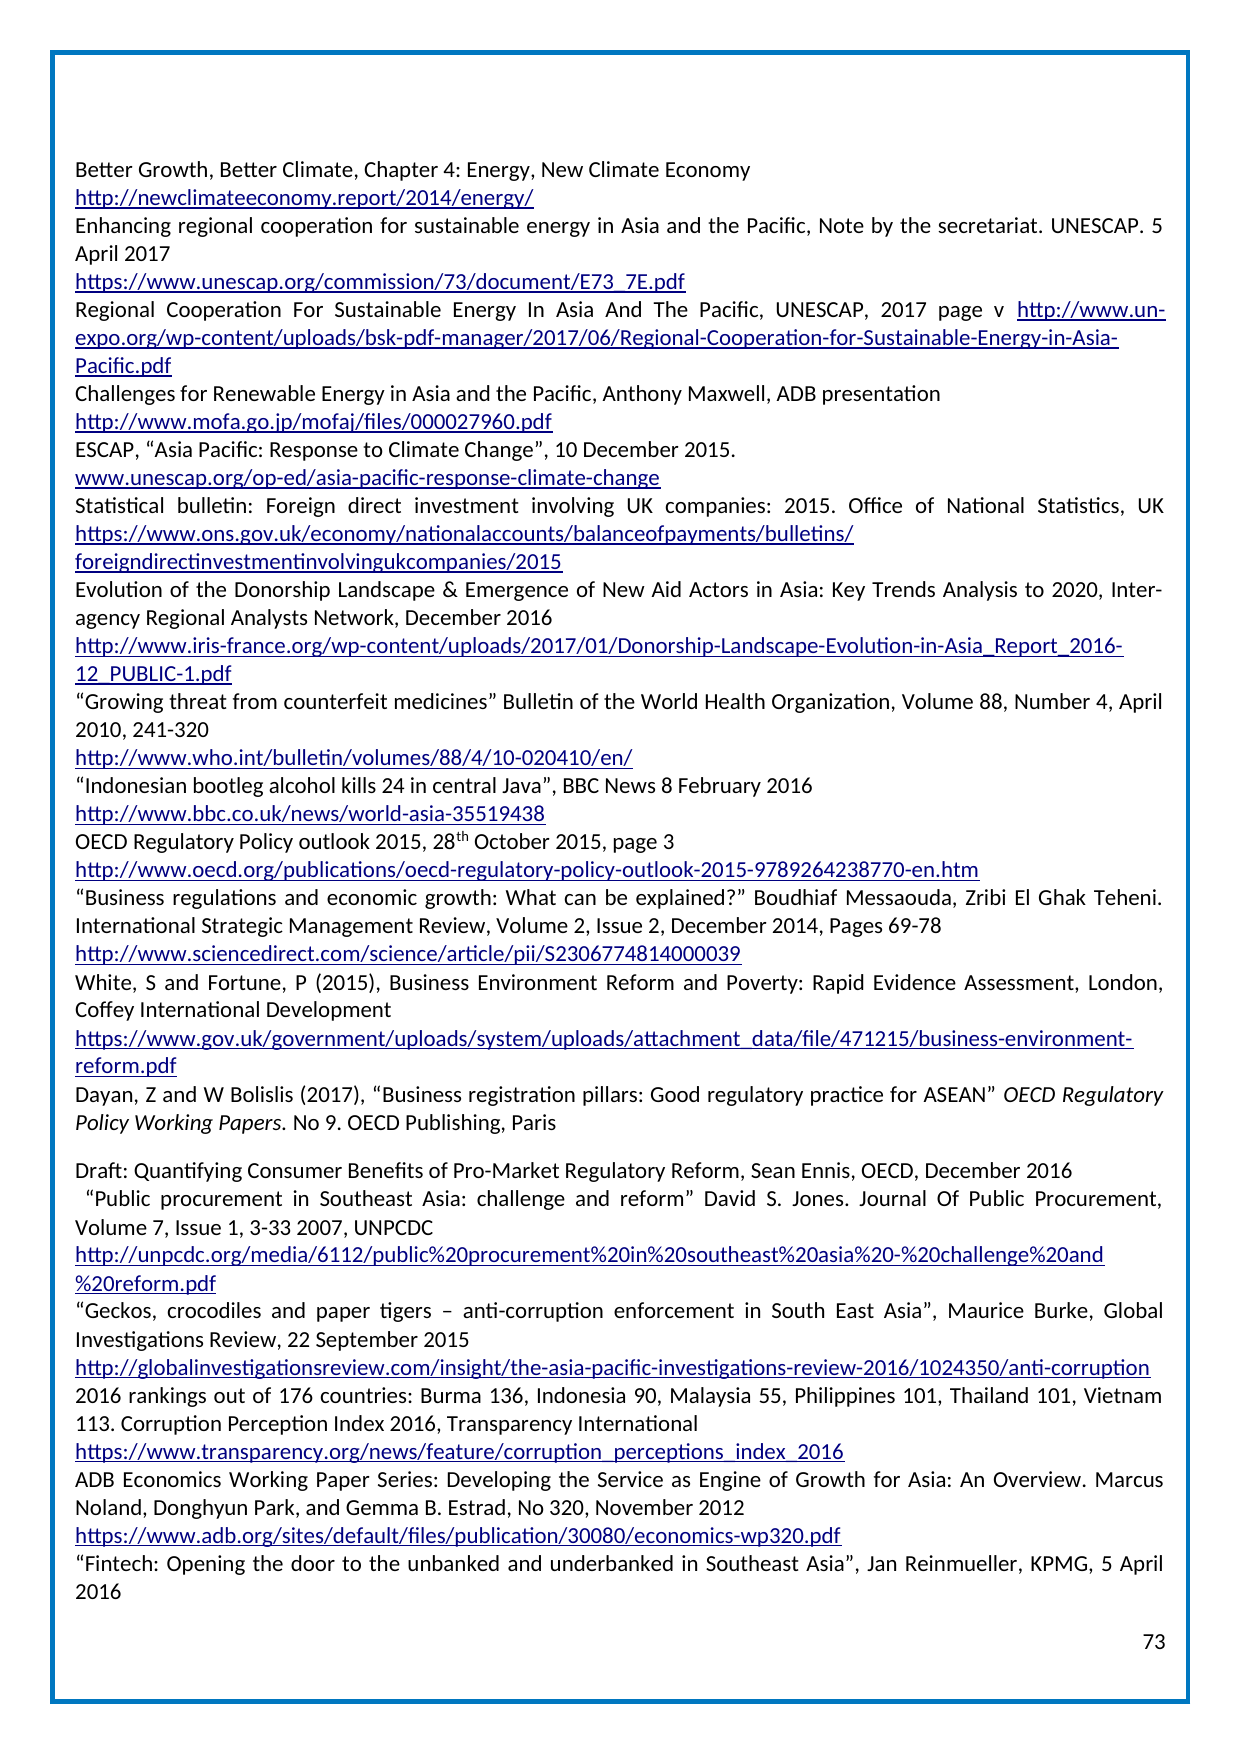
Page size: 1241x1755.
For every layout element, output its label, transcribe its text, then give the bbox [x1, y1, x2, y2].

text https://www.gov.uk/government/uploads/system/uploads/attachment_data/file/471215/business-environment-reform.pdf [75, 1024, 1165, 1080]
text Dayan, Z and W Bolislis (2017), “Business registration pillars: Good regulatory practice for ASEAN” OECD Regulatory Policy Working Papers. No 9. OECD Publishing, Paris [75, 1080, 1165, 1136]
text “Geckos, crocodiles and paper tigers – anti-corruption enforcement in South East Asia”, Maurice Burke, Global Investigations Review, 22 September 2015 [75, 1297, 1165, 1353]
text Challenges for Renewable Energy in Asia and the Pacific, Anthony Maxwell, ADB presentation [75, 379, 1165, 407]
text “Business regulations and economic growth: What can be explained?” Boudhiaf Messaouda, Zribi El Ghak Teheni. International Strategic Management Review, Volume 2, Issue 2, December 2014, Pages 69-78 [75, 883, 1165, 939]
text ESCAP, “Asia Pacific: Response to Climate Change”, 10 December 2015. [75, 435, 1165, 463]
text “Public procurement in Southeast Asia: challenge and reform” David S. Jones. Journal Of Public Procurement, Volume 7, Issue 1, 3-33 2007, UNPCDC [75, 1184, 1165, 1241]
text http://unpcdc.org/media/6112/public%20procurement%20in%20southeast%20asia%20-%20challenge%20and%20reform.pdf [75, 1241, 1165, 1297]
text http://newclimateeconomy.report/2014/energy/ [75, 183, 1165, 211]
text https://www.transparency.org/news/feature/corruption_perceptions_index_2016 [75, 1437, 1165, 1465]
text http://www.mofa.go.jp/mofaj/files/000027960.pdf [75, 407, 1165, 435]
text http://globalinvestigationsreview.com/insight/the-asia-pacific-investigations-review-2016/1024350/anti-corruption [75, 1353, 1165, 1381]
text ADB Economics Working Paper Series: Developing the Service as Engine of Growth for Asia: An Overview. Marcus Noland, Donghyun Park, and Gemma B. Estrad, No 320, November 2012 [75, 1465, 1165, 1521]
text www.unescap.org/op-ed/asia-pacific-response-climate-change [75, 463, 1165, 491]
text http://www.iris-france.org/wp-content/uploads/2017/01/Donorship-Landscape-Evolution-in-Asia_Report_2016-12_PUBLIC-1.pdf [75, 631, 1165, 687]
text “Growing threat from counterfeit medicines” Bulletin of the World Health Organization, Volume 88, Number 4, April 2010, 241-320 [75, 687, 1165, 743]
text White, S and Fortune, P (2015), Business Environment Reform and Poverty: Rapid Evidence Assessment, London, Coffey International Development [75, 968, 1165, 1024]
text OECD Regulatory Policy outlook 2015, 28th October 2015, page 3 [75, 827, 1165, 856]
text http://www.who.int/bulletin/volumes/88/4/10-020410/en/ [75, 743, 1165, 771]
text Better Growth, Better Climate, Chapter 4: Energy, New Climate Economy [75, 155, 1165, 183]
text http://www.sciencedirect.com/science/article/pii/S2306774814000039 [75, 939, 1165, 968]
text “Indonesian bootleg alcohol kills 24 in central Java”, BBC News 8 February 2016 [75, 771, 1165, 799]
text Draft: Quantifying Consumer Benefits of Pro-Market Regulatory Reform, Sean Ennis, OECD, December 2016 [75, 1157, 1165, 1184]
text Regional Cooperation For Sustainable Energy In Asia And The Pacific, UNESCAP, 2017 page v http://www.un-expo.org/wp-content/uploads/bsk-pdf-manager/2017/06/Regional-Cooperation-for-Sustainable-Energy-in-Asia-Pacific.pdf [75, 295, 1165, 379]
text Evolution of the Donorship Landscape & Emergence of New Aid Actors in Asia: Key Trends Analysis to 2020, Inter-agency Regional Analysts Network, December 2016 [75, 575, 1165, 631]
text https://www.unescap.org/commission/73/document/E73_7E.pdf [75, 267, 1165, 295]
text Statistical bulletin: Foreign direct investment involving UK companies: 2015. Office of National Statistics, UK https://www.ons.gov.uk/economy/nationalaccounts/balanceofpayments/bulletins/foreigndirectinvestmentinvolvingukcompanies/2015 [75, 491, 1165, 575]
text http://www.bbc.co.uk/news/world-asia-35519438 [75, 799, 1165, 827]
text http://www.oecd.org/publications/oecd-regulatory-policy-outlook-2015-9789264238770-en.htm [75, 856, 1165, 883]
text Enhancing regional cooperation for sustainable energy in Asia and the Pacific, Note by the secretariat. UNESCAP. 5 April 2017 [75, 211, 1165, 267]
text https://www.adb.org/sites/default/files/publication/30080/economics-wp320.pdf [75, 1521, 1165, 1549]
text 2016 rankings out of 176 countries: Burma 136, Indonesia 90, Malaysia 55, Philippines 101, Thailand 101, Vietnam 113. Corruption Perception Index 2016, Transparency International [75, 1381, 1165, 1437]
text “Fintech: Opening the door to the unbanked and underbanked in Southeast Asia”, Jan Reinmueller, KPMG, 5 April 2016 [75, 1549, 1165, 1605]
